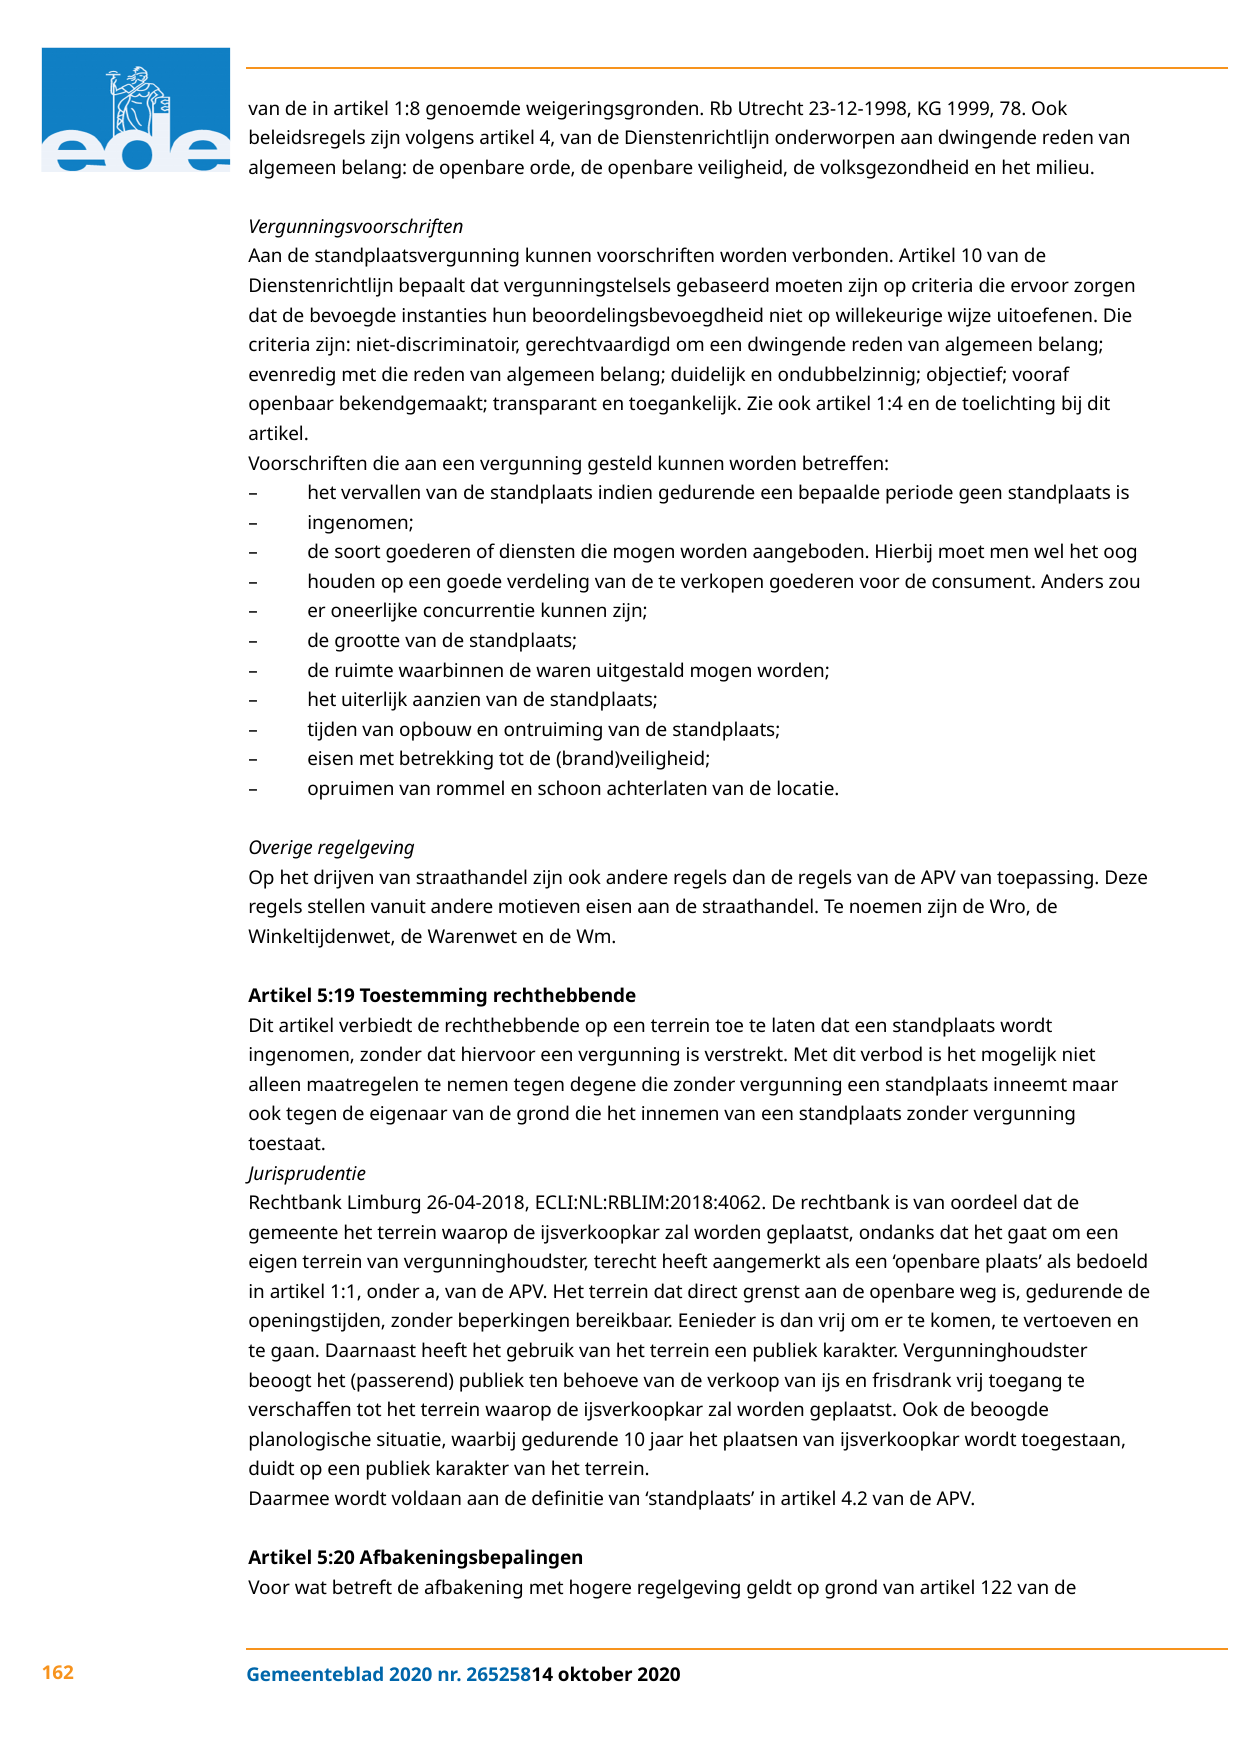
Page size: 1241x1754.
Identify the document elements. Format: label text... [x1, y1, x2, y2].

text Daarmee wordt voldaan aan de definitie van ‘standplaats’ in artikel 4.2 van de APV. [248, 1485, 1152, 1511]
list opruimen van rommel en schoon achterlaten van de locatie. [248, 775, 1152, 801]
list houden op een goede verdeling van de te verkopen goederen voor de consument. Anders zou [248, 568, 1152, 594]
list eisen met betrekking tot de (brand)veiligheid; [248, 746, 1152, 771]
list er oneerlijke concurrentie kunnen zijn; [248, 598, 1152, 623]
text Voor wat betreft de afbakening met hogere regelgeving geldt op grond van artikel 122 van de [248, 1574, 1152, 1600]
list het vervallen van de standplaats indien gedurende een bepaalde periode geen standplaats is [248, 479, 1152, 505]
text Jurisprudentie [248, 1160, 1152, 1186]
text Artikel 5:20 Afbakeningsbepalingen [248, 1544, 1152, 1570]
list het uiterlijk aanzien van de standplaats; [248, 686, 1152, 712]
text Op het drijven van straathandel zijn ook andere regels dan de regels van de APV van toepassing. Deze regels stellen vanuit andere motieven eisen aan de straathandel. Te noemen zijn de Wro, de Winkeltijdenwet, de Warenwet en de Wm. [248, 864, 1152, 949]
text Vergunningsvoorschriften [248, 213, 1152, 239]
text van de in artikel 1:8 genoemde weigeringsgronden. Rb Utrecht 23-12-1998, KG 1999, 78. Ook beleidsregels zijn volgens artikel 4, van de Dienstenrichtlijn onderworpen aan dwingende reden van algemeen belang: de openbare orde, de openbare veiligheid, de volksgezondheid en het milieu. [248, 95, 1152, 180]
text Overige regelgeving [248, 834, 1152, 860]
list ingenomen; [248, 509, 1152, 535]
text Aan de standplaatsvergunning kunnen voorschriften worden verbonden. Artikel 10 van de Dienstenrichtlijn bepaalt dat vergunningstelsels gebaseerd moeten zijn op criteria die ervoor zorgen dat de bevoegde instanties hun beoordelingsbevoegdheid niet op willekeurige wijze uitoefenen. Die criteria zijn: niet-discriminatoir, gerechtvaardigd om een dwingende reden van algemeen belang; evenredig met die reden van algemeen belang; duidelijk en ondubbelzinnig; objectief; vooraf openbaar bekendgemaakt; transparant en toegankelijk. Zie ook artikel 1:4 en de toelichting bij dit artikel. [248, 243, 1152, 446]
text Artikel 5:19 Toestemming rechthebbende [248, 982, 1152, 1008]
list de ruimte waarbinnen de waren uitgestald mogen worden; [248, 657, 1152, 683]
picture [41, 47, 231, 172]
text Dit artikel verbiedt de rechthebbende op een terrein toe te laten dat een standplaats wordt ingenomen, zonder dat hiervoor een vergunning is verstrekt. Met dit verbod is het mogelijk niet alleen maatregelen te nemen tegen degene die zonder vergunning een standplaats inneemt maar ook tegen de eigenaar van de grond die het innemen van een standplaats zonder vergunning toestaat. [248, 1012, 1152, 1156]
text Voorschriften die aan een vergunning gesteld kunnen worden betreffen: [248, 450, 1152, 476]
list tijden van opbouw en ontruiming van de standplaats; [248, 716, 1152, 742]
text Rechtbank Limburg 26-04-2018, ECLI:NL:RBLIM:2018:4062. De rechtbank is van oordeel dat de gemeente het terrein waarop de ijsverkoopkar zal worden geplaatst, ondanks dat het gaat om een eigen terrein van vergunninghoudster, terecht heeft aangemerkt als een ‘openbare plaats’ als bedoeld in artikel 1:1, onder a, van de APV. Het terrein dat direct grenst aan de openbare weg is, gedurende de openingstijden, zonder beperkingen bereikbaar. Eenieder is dan vrij om er te komen, te vertoeven en te gaan. Daarnaast heeft het gebruik van het terrein een publiek karakter. Vergunninghoudster beoogt het (passerend) publiek ten behoeve van de verkoop van ijs en frisdrank vrij toegang te verschaffen tot het terrein waarop de ijsverkoopkar zal worden geplaatst. Ook de beoogde planologische situatie, waarbij gedurende 10 jaar het plaatsen van ijsverkoopkar wordt toegestaan, duidt op een publiek karakter van het terrein. [248, 1189, 1152, 1481]
list de soort goederen of diensten die mogen worden aangeboden. Hierbij moet men wel het oog [248, 538, 1152, 564]
list de grootte van de standplaats; [248, 627, 1152, 653]
